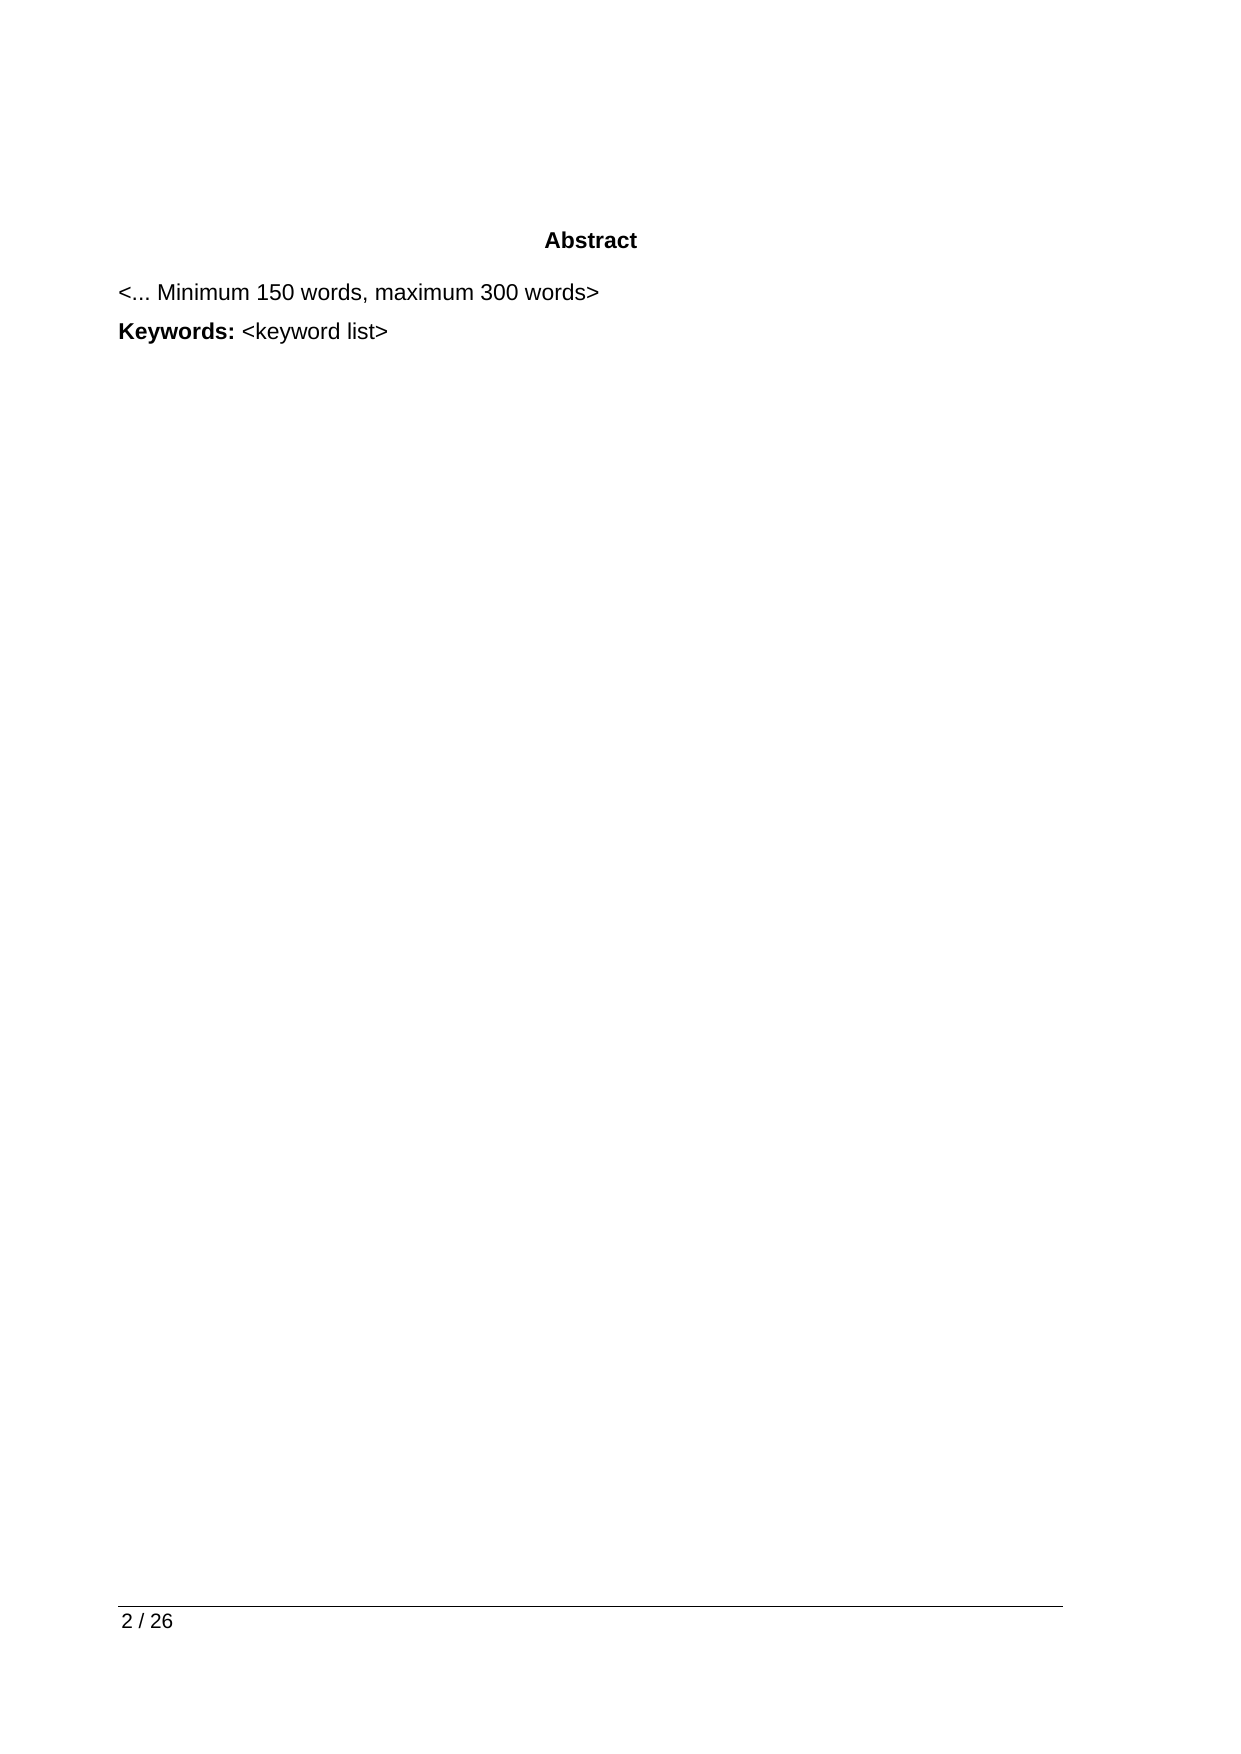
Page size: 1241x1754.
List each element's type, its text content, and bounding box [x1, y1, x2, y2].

text Abstract [118, 227, 1063, 254]
text <... Minimum 150 words, maximum 300 words> [118, 278, 1063, 305]
text Keywords: <keyword list> [118, 318, 1063, 344]
